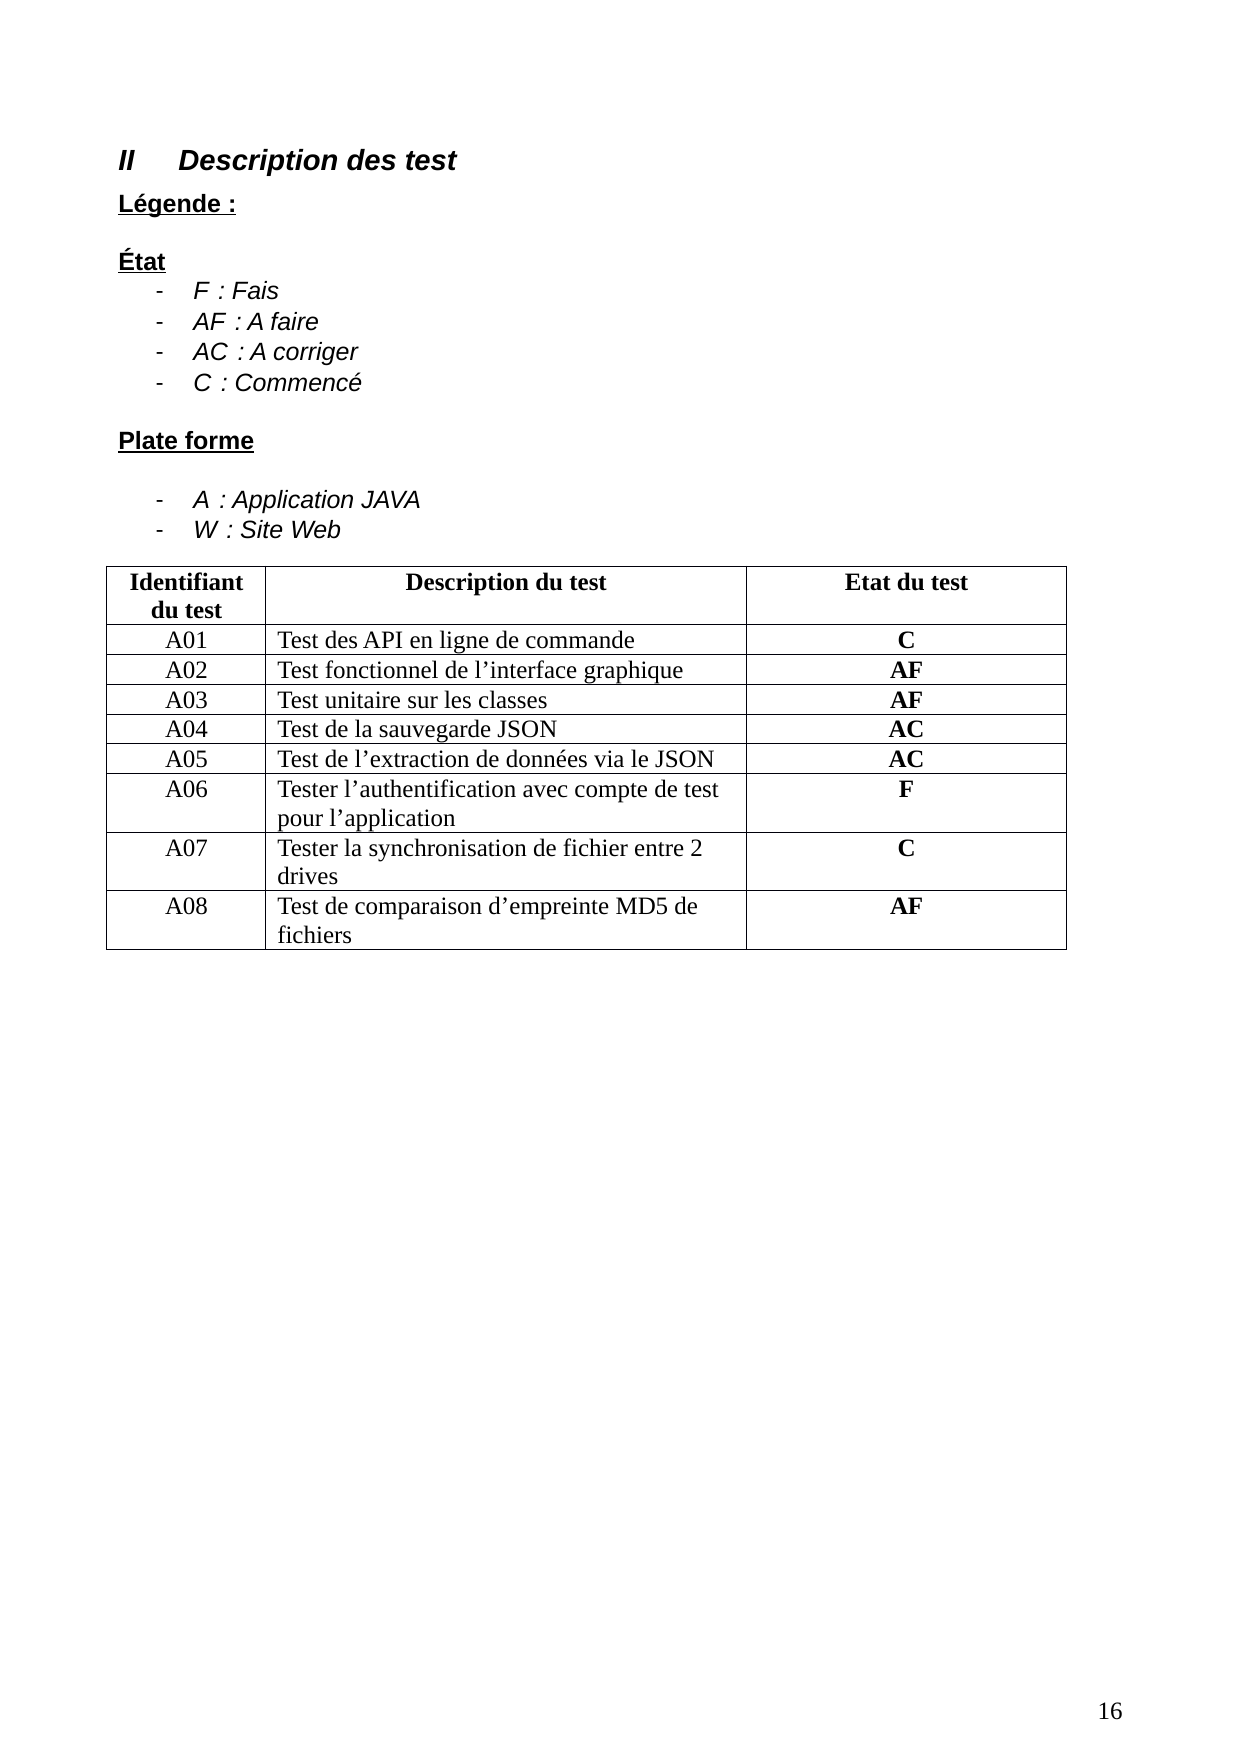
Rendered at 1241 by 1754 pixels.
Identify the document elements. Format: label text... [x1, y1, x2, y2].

table_cell A07 [107, 833, 265, 890]
table_cell C [747, 625, 1066, 654]
table_cell AC [747, 744, 1066, 773]
table_header Identifiant du test [107, 567, 265, 624]
list F : Fais [156, 275, 1122, 306]
table_cell A01 [107, 625, 265, 654]
table_cell AF [747, 655, 1066, 684]
table_cell Tester l’authentification avec compte de test pour l’application [266, 774, 746, 832]
table_cell A02 [107, 655, 265, 684]
table_cell Tester la synchronisation de fichier entre 2 drives [266, 833, 746, 890]
list Plate forme [118, 426, 1122, 455]
list W : Site Web [156, 514, 1122, 545]
table_cell Test de la sauvegarde JSON [266, 715, 746, 743]
table_header Etat du test [747, 567, 1066, 624]
table_header Description du test [266, 567, 746, 624]
table_cell F [747, 774, 1066, 832]
table_cell AC [747, 715, 1066, 743]
table_cell AF [747, 891, 1066, 949]
table_cell AF [747, 685, 1066, 713]
text État [118, 247, 1122, 275]
table_cell Test de comparaison d’empreinte MD5 de fichiers [266, 891, 746, 949]
table_cell A08 [107, 891, 265, 949]
text Légende : [118, 189, 1122, 218]
list C : Commencé [156, 367, 1122, 397]
table_cell Test des API en ligne de commande [266, 625, 746, 654]
table_cell A03 [107, 685, 265, 713]
table_cell Test de l’extraction de données via le JSON [266, 744, 746, 773]
table_cell A05 [107, 744, 265, 773]
table_cell A06 [107, 774, 265, 832]
table_cell Test fonctionnel de l’interface graphique [266, 655, 746, 684]
table_cell C [747, 833, 1066, 890]
list AC : A corriger [156, 336, 1122, 367]
list A : Application JAVA [156, 484, 1122, 514]
table_cell A04 [107, 715, 265, 743]
subtitle Description des test [118, 143, 1122, 177]
table_cell Test unitaire sur les classes [266, 685, 746, 713]
list AF : A faire [156, 306, 1122, 336]
